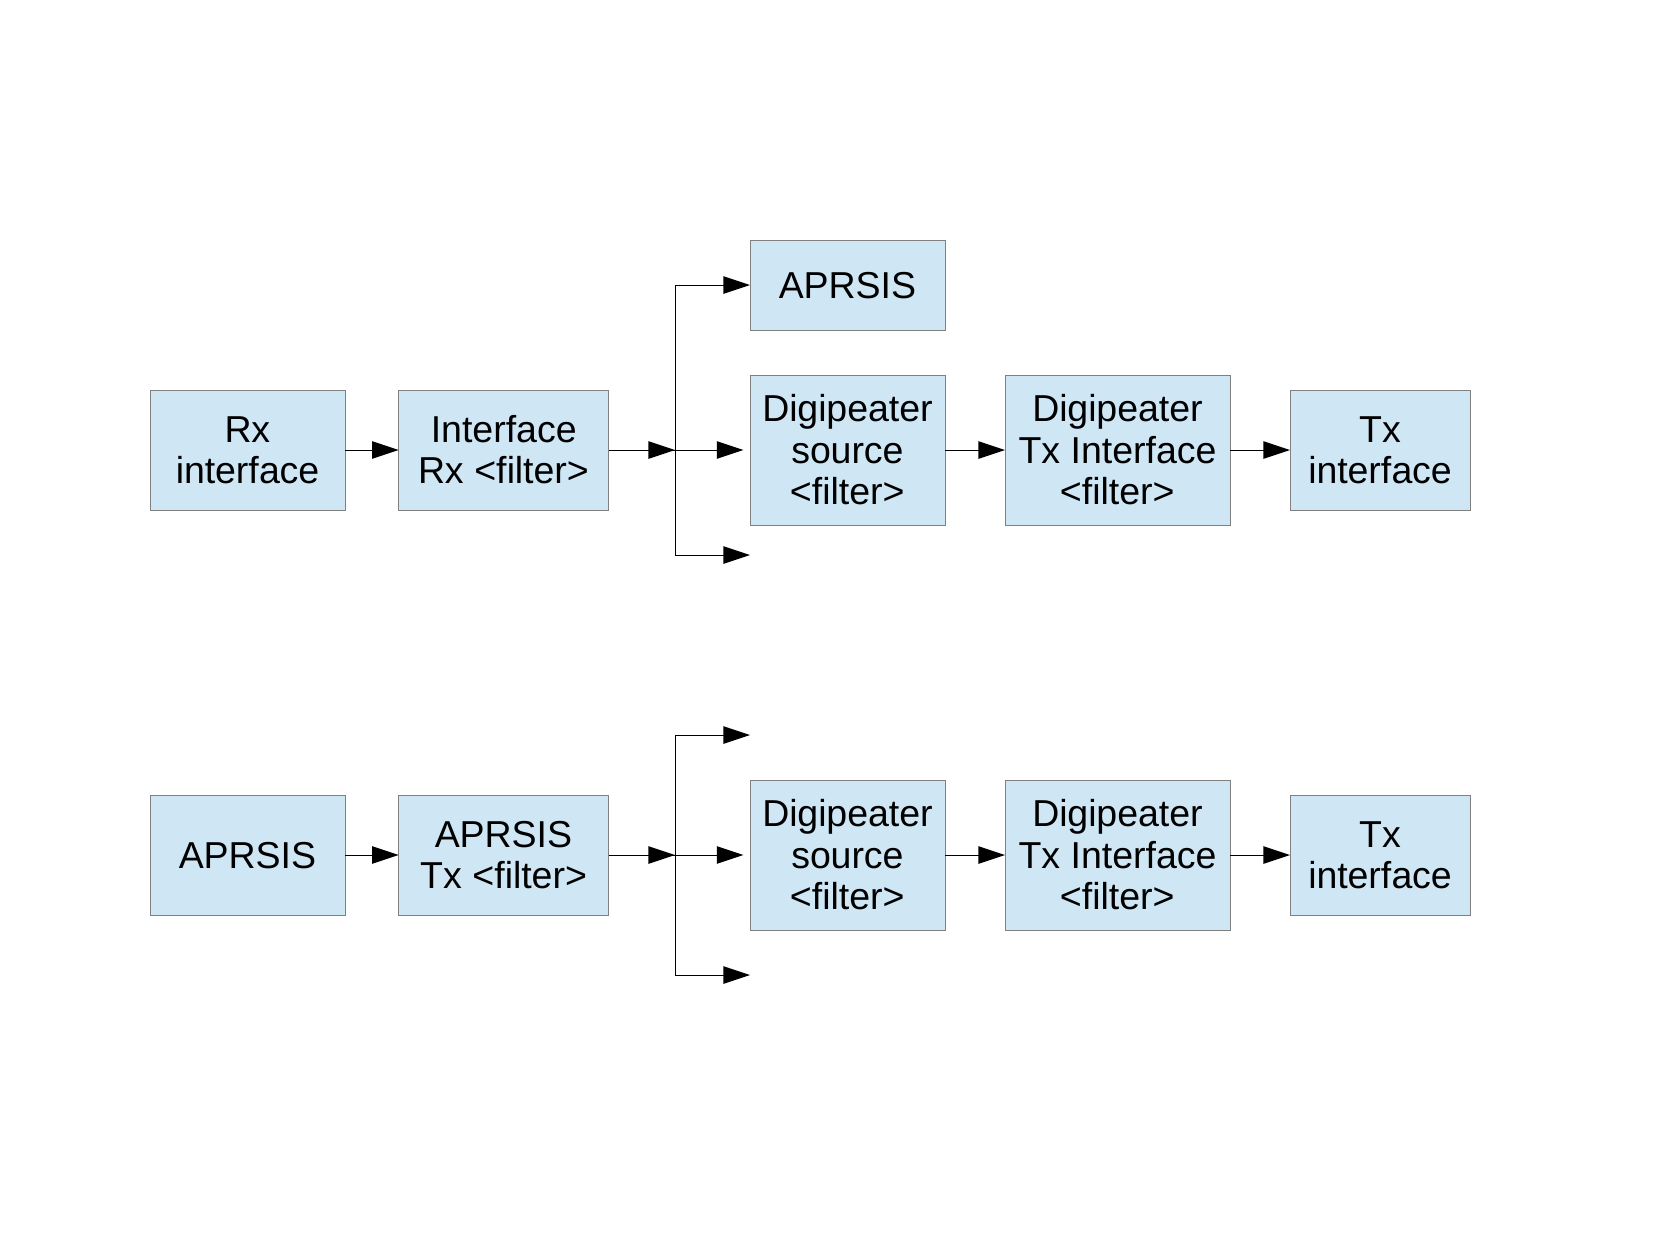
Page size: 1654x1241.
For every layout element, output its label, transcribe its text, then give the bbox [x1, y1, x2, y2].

text_box Tx interface [1290, 795, 1471, 916]
text_box Digipeater Tx Interface <filter> [1005, 780, 1231, 931]
text_box Tx interface [1290, 390, 1471, 511]
text_box Digipeater source <filter> [750, 375, 946, 526]
text_box Rx interface [150, 390, 346, 511]
text_box APRSIS [150, 795, 346, 916]
text_box Interface Rx <filter> [398, 390, 609, 511]
text_box Digipeater Tx Interface <filter> [1005, 375, 1231, 526]
text_box APRSIS Tx <filter> [398, 795, 609, 916]
text_box Digipeater source <filter> [750, 780, 946, 931]
text_box APRSIS [750, 240, 946, 331]
